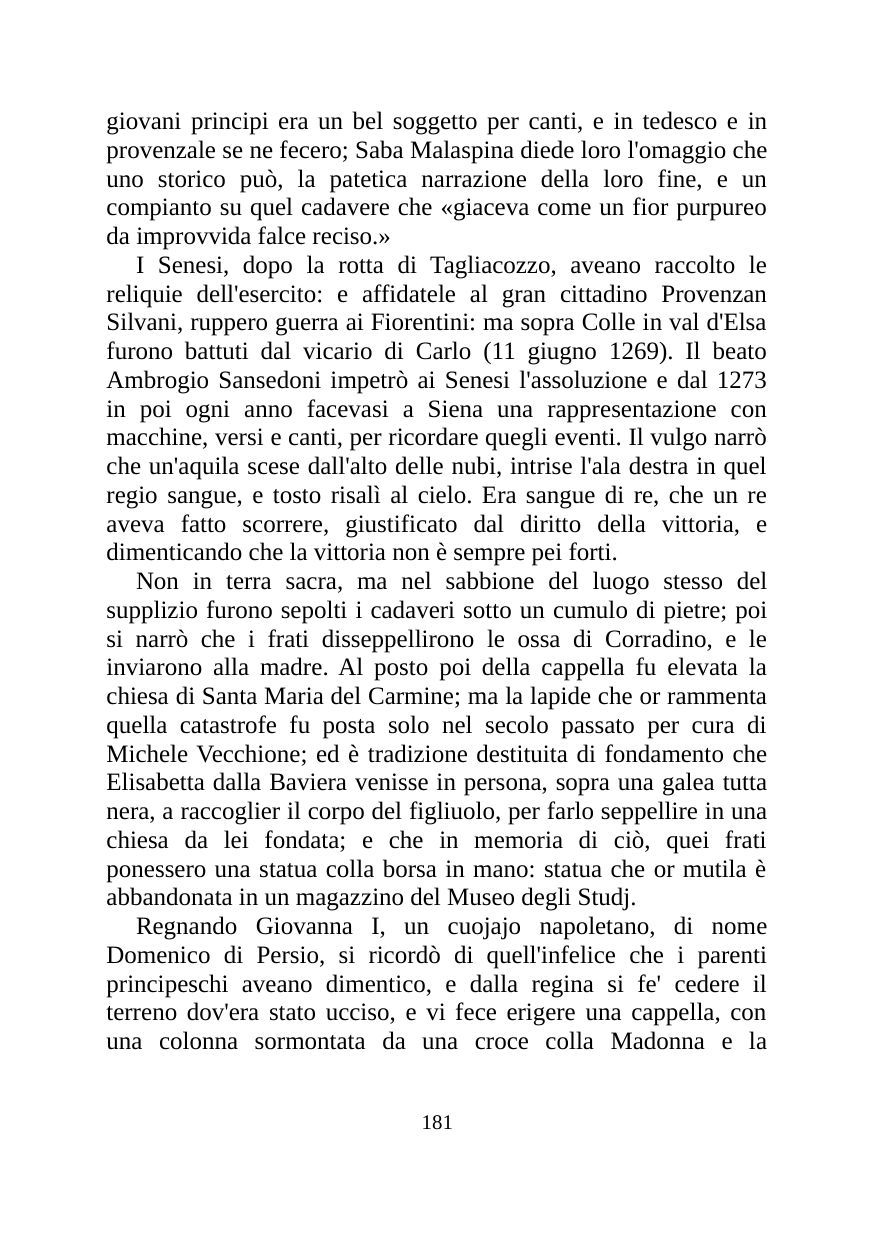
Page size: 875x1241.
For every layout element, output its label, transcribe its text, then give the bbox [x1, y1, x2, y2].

text Regnando Giovanna I, un cuojajo napoletano, di nome Domenico di Persio, si ricordò di quell'infelice che i parenti principeschi aveano dimentico, e dalla regina si fe' cedere il terreno dov'era stato ucciso, e vi fece erigere una cappella, con una colonna sormontata da una croce colla Madonna e la [106, 911, 768, 1055]
text Non in terra sacra, ma nel sabbione del luogo stesso del supplizio furono sepolti i cadaveri sotto un cumulo di pietre; poi si narrò che i frati disseppellirono le ossa di Corradino, e le inviarono alla madre. Al posto poi della cappella fu elevata la chiesa di Santa Maria del Carmine; ma la lapide che or rammenta quella catastrofe fu posta solo nel secolo passato per cura di Michele Vecchione; ed è tradizione destituita di fondamento che Elisabetta dalla Baviera venisse in persona, sopra una galea tutta nera, a raccoglier il corpo del figliuolo, per farlo seppellire in una chiesa da lei fondata; e che in memoria di ciò, quei frati ponessero una statua colla borsa in mano: statua che or mutila è abbandonata in un magazzino del Museo degli Studj. [106, 566, 768, 911]
text giovani principi era un bel soggetto per canti, e in tedesco e in provenzale se ne fecero; Saba Malaspina diede loro l'omaggio che uno storico può, la patetica narrazione della loro fine, e un compianto su quel cadavere che «giaceva come un fior purpureo da improvvida falce reciso.» [106, 106, 768, 250]
text I Senesi, dopo la rotta di Tagliacozzo, aveano raccolto le reliquie dell'esercito: e affidatele al gran cittadino Provenzan Silvani, ruppero guerra ai Fiorentini: ma sopra Colle in val d'Elsa furono battuti dal vicario di Carlo (11 giugno 1269). Il beato Ambrogio Sansedoni impetrò ai Senesi l'assoluzione e dal 1273 in poi ogni anno facevasi a Siena una rappresentazione con macchine, versi e canti, per ricordare quegli eventi. Il vulgo narrò che un'aquila scese dall'alto delle nubi, intrise l'ala destra in quel regio sangue, e tosto risalì al cielo. Era sangue di re, che un re aveva fatto scorrere, giustificato dal diritto della vittoria, e dimenticando che la vittoria non è sempre pei forti. [106, 250, 768, 566]
